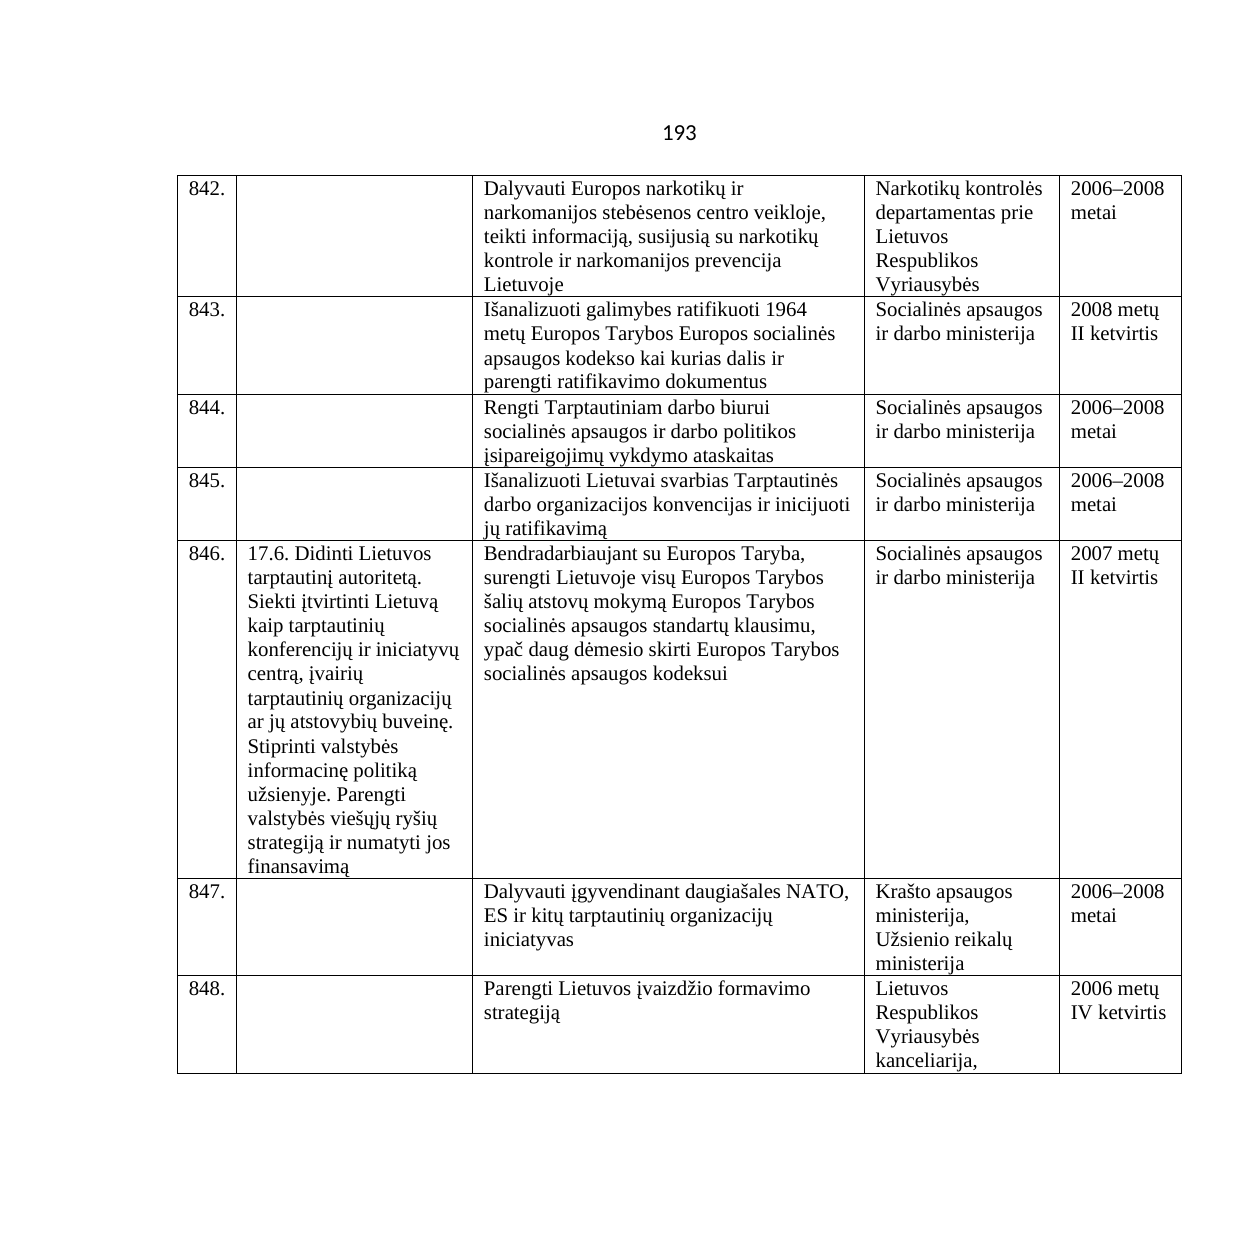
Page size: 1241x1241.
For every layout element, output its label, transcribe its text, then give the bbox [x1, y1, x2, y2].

table_cell Dalyvauti Europos narkotikų ir narkomanijos stebėsenos centro veikloje, teikti informaciją, susijusią su narkotikų kontrole ir narkomanijos prevencija Lietuvoje [473, 176, 864, 296]
table_cell 843. [178, 297, 236, 393]
table_cell 846. [178, 541, 236, 878]
table_cell 2008 metų II ketvirtis [1060, 297, 1181, 393]
table_cell 2006–2008 metai [1060, 468, 1181, 540]
table_cell [237, 879, 472, 975]
table_cell Išanalizuoti Lietuvai svarbias Tarptautinės darbo organizacijos konvencijas ir inicijuoti jų ratifikavimą [473, 468, 864, 540]
table_cell Socialinės apsaugos ir darbo ministerija [865, 395, 1059, 467]
table_cell 2006–2008 metai [1060, 879, 1181, 975]
table_cell 842. [178, 176, 236, 296]
table_cell 17.6. Didinti Lietuvos tarptautinį autoritetą. Siekti įtvirtinti Lietuvą kaip tarptautinių konferencijų ir iniciatyvų centrą, įvairių tarptautinių organizacijų ar jų atstovybių buveinę. Stiprinti valstybės informacinę politiką užsienyje. Parengti valstybės viešųjų ryšių strategiją ir numatyti jos finansavimą [237, 541, 472, 878]
table_cell 844. [178, 395, 236, 467]
table_cell [237, 176, 472, 296]
table_cell [237, 297, 472, 393]
table_cell Parengti Lietuvos įvaizdžio formavimo strategiją [473, 976, 864, 1072]
table_cell Dalyvauti įgyvendinant daugiašales NATO, ES ir kitų tarptautinių organizacijų iniciatyvas [473, 879, 864, 975]
table_cell Rengti Tarptautiniam darbo biurui socialinės apsaugos ir darbo politikos įsipareigojimų vykdymo ataskaitas [473, 395, 864, 467]
table_cell Krašto apsaugos ministerija, Užsienio reikalų ministerija [865, 879, 1059, 975]
table_cell Lietuvos Respublikos Vyriausybės kanceliarija, [865, 976, 1059, 1072]
table_cell Narkotikų kontrolės departamentas prie Lietuvos Respublikos Vyriausybės [865, 176, 1059, 296]
table_cell Bendradarbiaujant su Europos Taryba, surengti Lietuvoje visų Europos Tarybos šalių atstovų mokymą Europos Tarybos socialinės apsaugos standartų klausimu, ypač daug dėmesio skirti Europos Tarybos socialinės apsaugos kodeksui [473, 541, 864, 878]
table_cell [237, 395, 472, 467]
table_cell [237, 976, 472, 1072]
table_cell [237, 468, 472, 540]
table_cell Socialinės apsaugos ir darbo ministerija [865, 297, 1059, 393]
table_cell 2006–2008 metai [1060, 395, 1181, 467]
table_cell 848. [178, 976, 236, 1072]
table_cell Socialinės apsaugos ir darbo ministerija [865, 468, 1059, 540]
table_cell 845. [178, 468, 236, 540]
table_cell 2006–2008 metai [1060, 176, 1181, 296]
table_cell Socialinės apsaugos ir darbo ministerija [865, 541, 1059, 878]
table_cell 2007 metų II ketvirtis [1060, 541, 1181, 878]
table_cell 847. [178, 879, 236, 975]
table_cell Išanalizuoti galimybes ratifikuoti 1964 metų Europos Tarybos Europos socialinės apsaugos kodekso kai kurias dalis ir parengti ratifikavimo dokumentus [473, 297, 864, 393]
table_cell 2006 metų IV ketvirtis [1060, 976, 1181, 1072]
